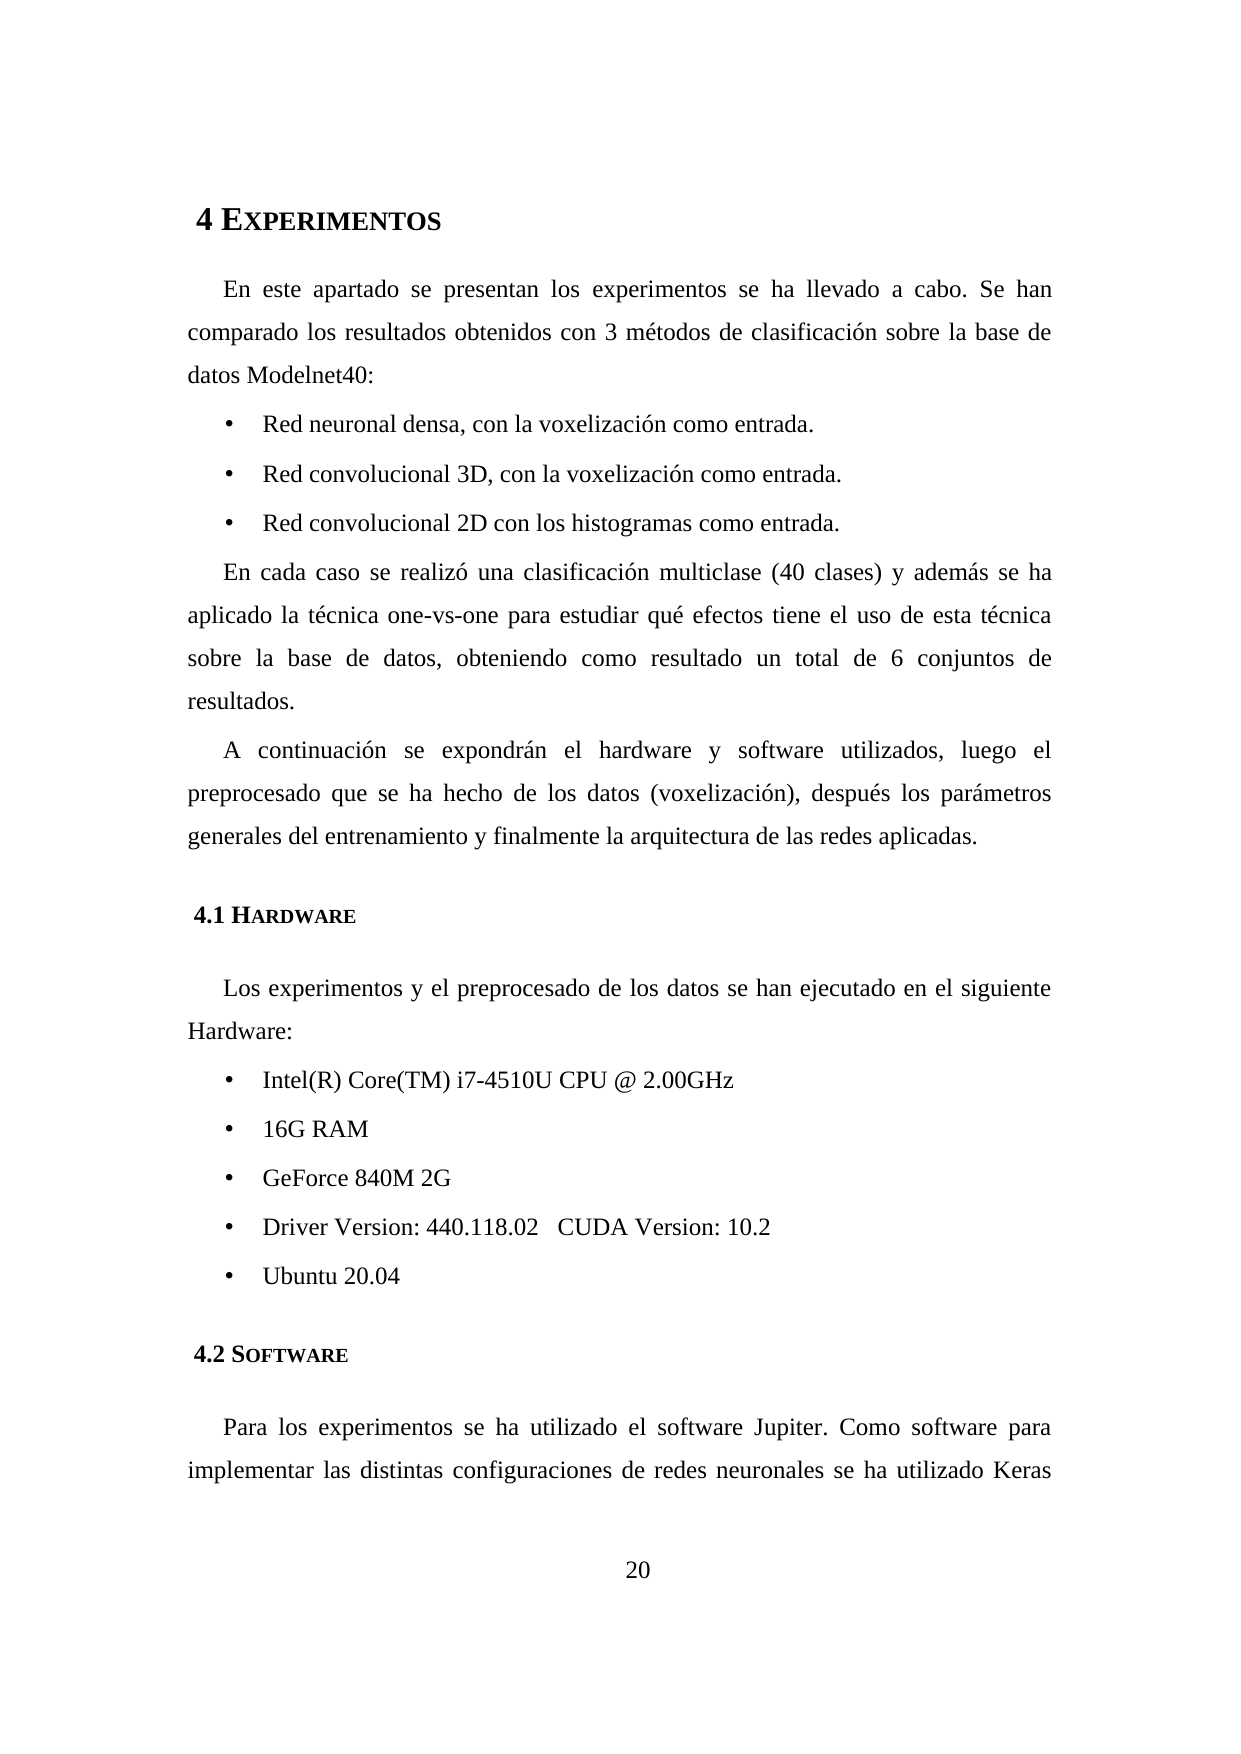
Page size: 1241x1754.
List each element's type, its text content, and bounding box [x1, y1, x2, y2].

text En este apartado se presentan los experimentos se ha llevado a cabo. Se han comparado los resultados obtenidos con 3 métodos de clasificación sobre la base de datos Modelnet40: [187, 274, 1053, 389]
text Para los experimentos se ha utilizado el software Jupiter. Como software para implementar las distintas configuraciones de redes neuronales se ha utilizado Keras [187, 1412, 1053, 1484]
list GeForce 840M 2G [225, 1163, 1053, 1192]
subtitle Software [187, 1339, 949, 1368]
list 16G RAM [225, 1114, 1053, 1143]
text A continuación se expondrán el hardware y software utilizados, luego el preprocesado que se ha hecho de los datos (voxelización), después los parámetros generales del entrenamiento y finalmente la arquitectura de las redes aplicadas. [187, 735, 1053, 850]
list Driver Version: 440.118.02 CUDA Version: 10.2 [225, 1212, 1053, 1241]
text Los experimentos y el preprocesado de los datos se han ejecutado en el siguiente Hardware: [187, 973, 1053, 1044]
list Ubuntu 20.04 [225, 1261, 1053, 1290]
subtitle Experimentos [187, 199, 1053, 237]
subtitle Hardware [187, 900, 949, 929]
list Red convolucional 3D, con la voxelización como entrada. [225, 459, 1053, 487]
list Red neuronal densa, con la voxelización como entrada. [225, 409, 1053, 438]
text En cada caso se realizó una clasificación multiclase (40 clases) y además se ha aplicado la técnica one-vs-one para estudiar qué efectos tiene el uso de esta técnica sobre la base de datos, obteniendo como resultado un total de 6 conjuntos de resultados. [187, 557, 1053, 715]
list Intel(R) Core(TM) i7-4510U CPU @ 2.00GHz [225, 1065, 1053, 1093]
list Red convolucional 2D con los histogramas como entrada. [225, 508, 1053, 536]
